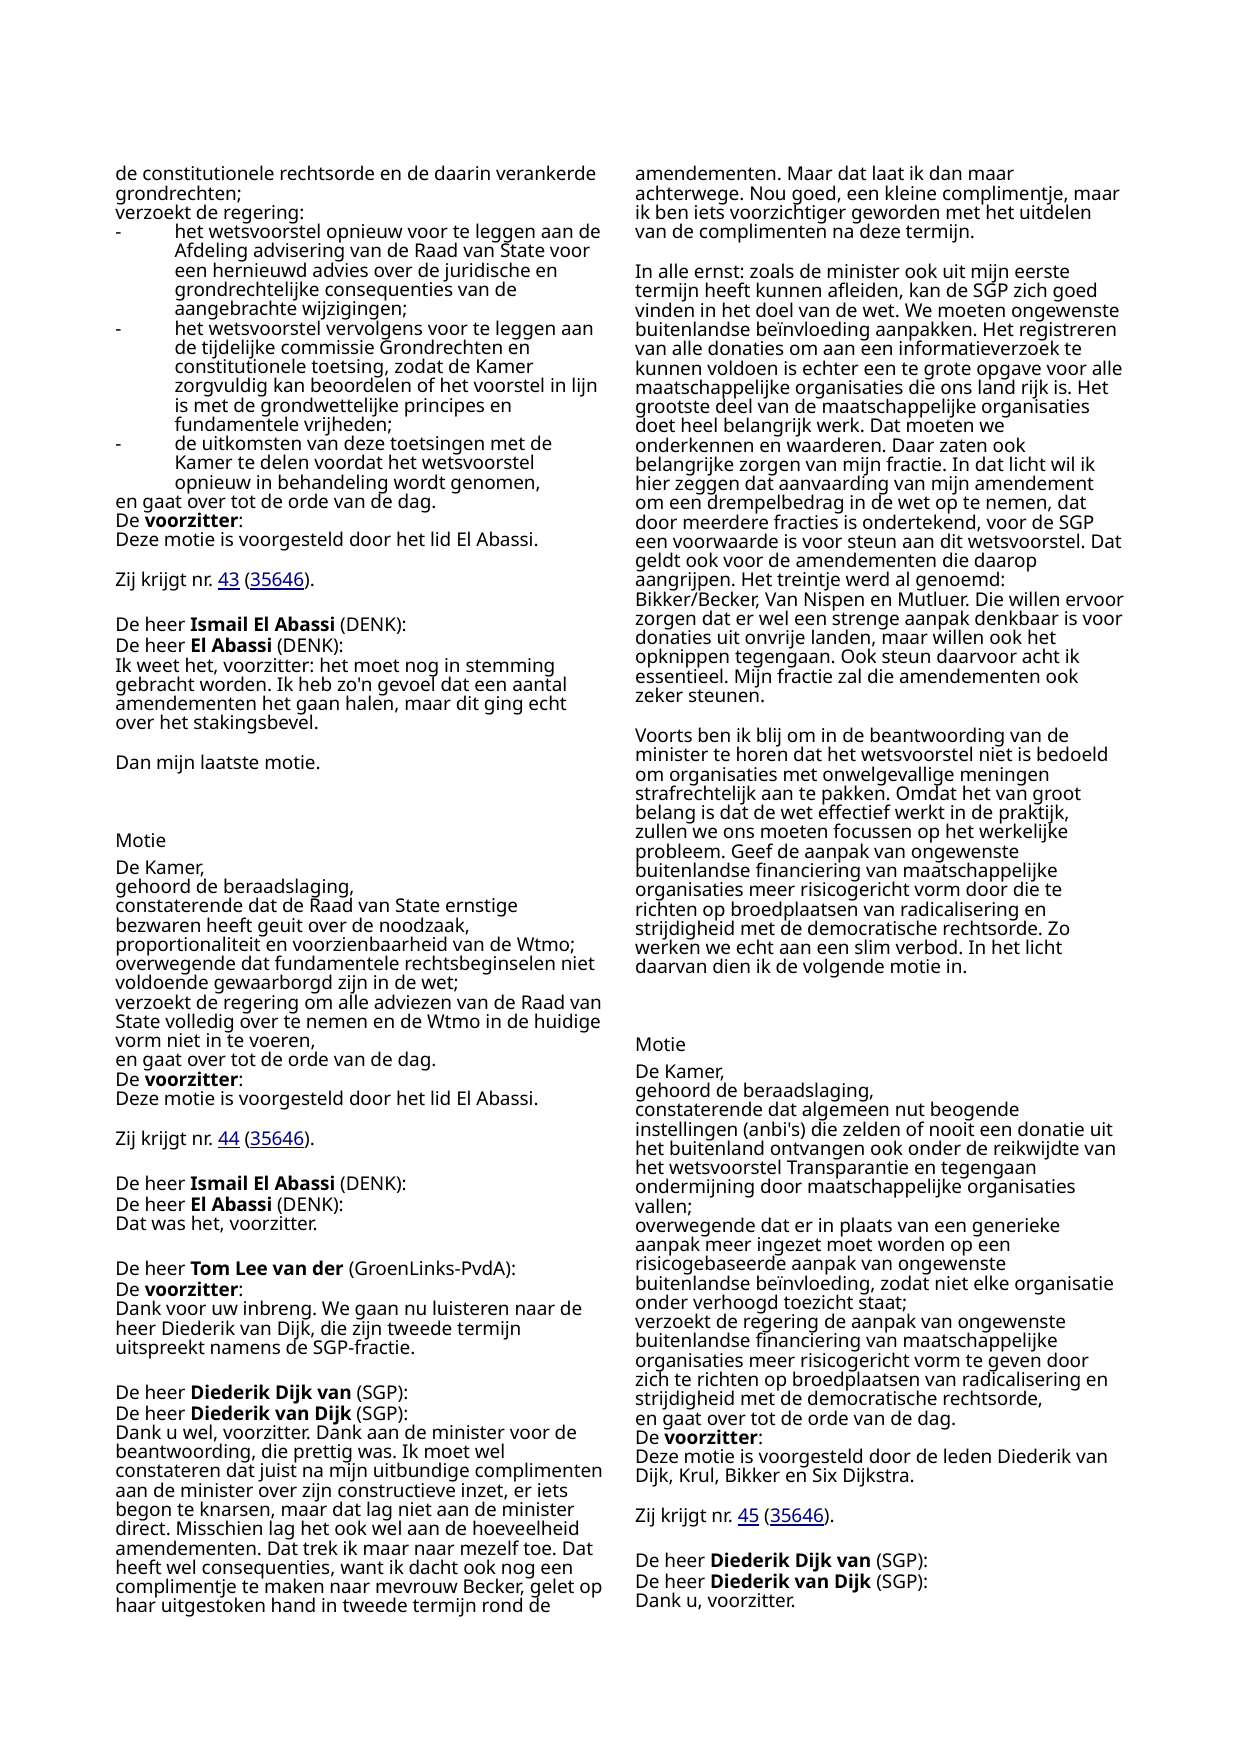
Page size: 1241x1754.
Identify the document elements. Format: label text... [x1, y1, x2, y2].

text en gaat over tot de orde van de dag. [635, 1409, 1125, 1429]
text de constitutionele rechtsorde en de daarin verankerde grondrechten; [115, 165, 605, 204]
text overwegende dat er in plaats van een generieke aanpak meer ingezet moet worden op een risicogebaseerde aanpak van ongewenste buitenlandse beïnvloeding, zodat niet elke organisatie onder verhoogd toezicht staat; [635, 1217, 1125, 1313]
text De heer Diederik Dijk van (SGP): [635, 1547, 1125, 1573]
text De heer Ismail El Abassi (DENK): [115, 612, 605, 637]
text en gaat over tot de orde van de dag. [115, 1051, 605, 1071]
text De heer El Abassi (DENK): [115, 1196, 605, 1215]
text Voorts ben ik blij om in de beantwoording van de minister te horen dat het wetsvoorstel niet is bedoeld om organisaties met onwelgevallige meningen strafrechtelijk aan te pakken. Omdat het van groot belang is dat de wet effectief werkt in de praktijk, zullen we ons moeten focussen op het werkelijke probleem. Geef de aanpak van ongewenste buitenlandse financiering van maatschappelijke organisaties meer risicogericht vorm door die te richten op broedplaatsen van radicalisering en strijdigheid met de democratische rechtsorde. Zo werken we echt aan een slim verbod. In het licht daarvan dien ik de volgende motie in. [635, 727, 1125, 978]
text en gaat over tot de orde van de dag. [115, 493, 605, 512]
text Zij krijgt nr. 45 (35646). [635, 1507, 1125, 1527]
text De voorzitter: [115, 1071, 605, 1090]
text De Kamer, [635, 1063, 1125, 1082]
text Ik weet het, voorzitter: het moet nog in stemming gebracht worden. Ik heb zo'n gevoel dat een aantal amendementen het gaan halen, maar dit ging echt over het stakingsbevel. [115, 657, 605, 734]
text De Kamer, [115, 859, 605, 878]
text Zij krijgt nr. 43 (35646). [115, 571, 605, 591]
text Motie [635, 1031, 1125, 1057]
text De heer Diederik Dijk van (SGP): [115, 1379, 605, 1404]
text amendementen. Maar dat laat ik dan maar achterwege. Nou goed, een kleine complimentje, maar ik ben iets voorzichtiger geworden met het uitdelen van de complimenten na deze termijn. [635, 165, 1125, 242]
text Deze motie is voorgesteld door de leden Diederik van Dijk, Krul, Bikker en Six Dijkstra. [635, 1448, 1125, 1487]
list de uitkomsten van deze toetsingen met de Kamer te delen voordat het wetsvoorstel opnieuw in behandeling wordt genomen, [115, 435, 605, 493]
text Deze motie is voorgesteld door het lid El Abassi. [115, 531, 605, 551]
text De heer Ismail El Abassi (DENK): [115, 1170, 605, 1196]
list het wetsvoorstel vervolgens voor te leggen aan de tijdelijke commissie Grondrechten en constitutionele toetsing, zodat de Kamer zorgvuldig kan beoordelen of het voorstel in lijn is met de grondwettelijke principes en fundamentele vrijheden; [115, 319, 605, 435]
list het wetsvoorstel opnieuw voor te leggen aan de Afdeling advisering van de Raad van State voor een hernieuwd advies over de juridische en grondrechtelijke consequenties van de aangebrachte wijzigingen; [115, 223, 605, 319]
text De voorzitter: [115, 1281, 605, 1300]
text constaterende dat algemeen nut beogende instellingen (anbi's) die zelden of nooit een donatie uit het buitenland ontvangen ook onder de reikwijdte van het wetsvoorstel Transparantie en tegengaan ondermijning door maatschappelijke organisaties vallen; [635, 1101, 1125, 1217]
text De voorzitter: [635, 1429, 1125, 1448]
text Dank u, voorzitter. [635, 1592, 1125, 1612]
text gehoord de beraadslaging, [635, 1082, 1125, 1101]
text Deze motie is voorgesteld door het lid El Abassi. [115, 1090, 605, 1109]
text De heer Diederik van Dijk (SGP): [115, 1404, 605, 1424]
text Motie [115, 827, 605, 853]
text verzoekt de regering de aanpak van ongewenste buitenlandse financiering van maatschappelijke organisaties meer risicogericht vorm te geven door zich te richten op broedplaatsen van radicalisering en strijdigheid met de democratische rechtsorde, [635, 1313, 1125, 1409]
text De heer Diederik van Dijk (SGP): [635, 1573, 1125, 1592]
text De heer Tom Lee van der (GroenLinks-PvdA): [115, 1255, 605, 1281]
text verzoekt de regering om alle adviezen van de Raad van State volledig over te nemen en de Wtmo in de huidige vorm niet in te voeren, [115, 994, 605, 1051]
text verzoekt de regering: [115, 204, 605, 223]
text overwegende dat fundamentele rechtsbeginselen niet voldoende gewaarborgd zijn in de wet; [115, 955, 605, 994]
text Dat was het, voorzitter. [115, 1215, 605, 1234]
text De voorzitter: [115, 512, 605, 531]
text Dank voor uw inbreng. We gaan nu luisteren naar de heer Diederik van Dijk, die zijn tweede termijn uitspreekt namens de SGP-fractie. [115, 1300, 605, 1358]
text Dank u wel, voorzitter. Dank aan de minister voor de beantwoording, die prettig was. Ik moet wel constateren dat juist na mijn uitbundige complimenten aan de minister over zijn constructieve inzet, er iets begon te knarsen, maar dat lag niet aan de minister direct. Misschien lag het ook wel aan de hoeveelheid amendementen. Dat trek ik maar naar mezelf toe. Dat heeft wel consequenties, want ik dacht ook nog een complimentje te maken naar mevrouw Becker, gelet op haar uitgestoken hand in tweede termijn rond de [115, 1424, 605, 1617]
text Dan mijn laatste motie. [115, 754, 605, 774]
text Zij krijgt nr. 44 (35646). [115, 1130, 605, 1149]
text gehoord de beraadslaging, [115, 878, 605, 897]
text constaterende dat de Raad van State ernstige bezwaren heeft geuit over de noodzaak, proportionaliteit en voorzienbaarheid van de Wtmo; [115, 897, 605, 955]
text In alle ernst: zoals de minister ook uit mijn eerste termijn heeft kunnen afleiden, kan de SGP zich goed vinden in het doel van de wet. We moeten ongewenste buitenlandse beïnvloeding aanpakken. Het registreren van alle donaties om aan een informatieverzoek te kunnen voldoen is echter een te grote opgave voor alle maatschappelijke organisaties die ons land rijk is. Het grootste deel van de maatschappelijke organisaties doet heel belangrijk werk. Dat moeten we onderkennen en waarderen. Daar zaten ook belangrijke zorgen van mijn fractie. In dat licht wil ik hier zeggen dat aanvaarding van mijn amendement om een drempelbedrag in de wet op te nemen, dat door meerdere fracties is ondertekend, voor de SGP een voorwaarde is voor steun aan dit wetsvoorstel. Dat geldt ook voor de amendementen die daarop aangrijpen. Het treintje werd al genoemd: Bikker/Becker, Van Nispen en Mutluer. Die willen ervoor zorgen dat er wel een strenge aanpak denkbaar is voor donaties uit onvrije landen, maar willen ook het opknippen tegengaan. Ook steun daarvoor acht ik essentieel. Mijn fractie zal die amendementen ook zeker steunen. [635, 263, 1125, 706]
text De heer El Abassi (DENK): [115, 637, 605, 657]
